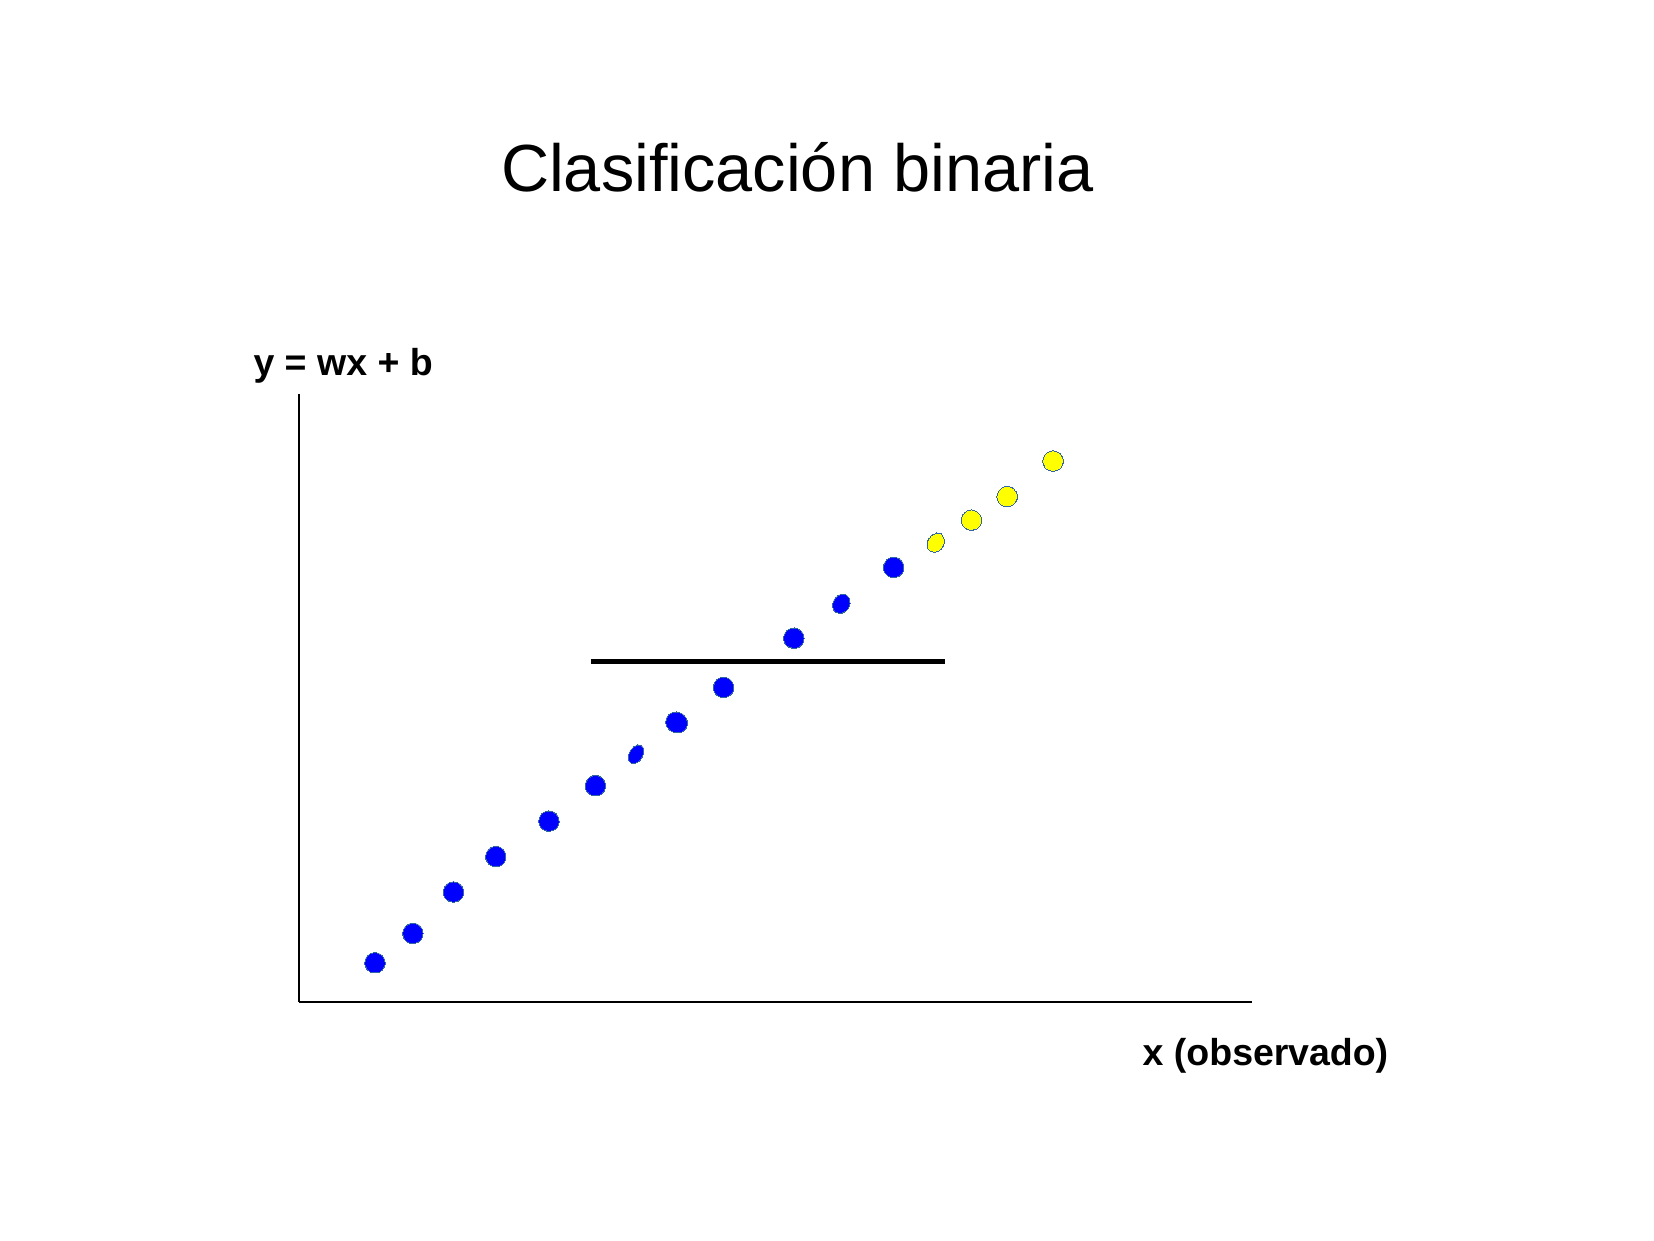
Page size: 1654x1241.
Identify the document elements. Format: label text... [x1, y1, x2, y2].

text_box [927, 532, 945, 553]
text_box y = wx + b [238, 333, 815, 391]
text_box [832, 594, 851, 614]
text_box [585, 775, 606, 796]
title Clasificación binaria [366, 76, 1229, 260]
text_box [538, 810, 560, 832]
text_box [402, 923, 424, 944]
text_box [485, 846, 506, 867]
text_box [665, 711, 688, 733]
text_box [713, 677, 734, 698]
text_box [961, 509, 982, 531]
text_box [883, 557, 904, 578]
text_box [996, 486, 1018, 507]
text_box [628, 744, 644, 764]
text_box [1042, 450, 1064, 472]
text_box x (observado) [1127, 1023, 1495, 1165]
text_box [783, 627, 805, 649]
text_box [364, 952, 386, 973]
text_box [443, 881, 464, 903]
